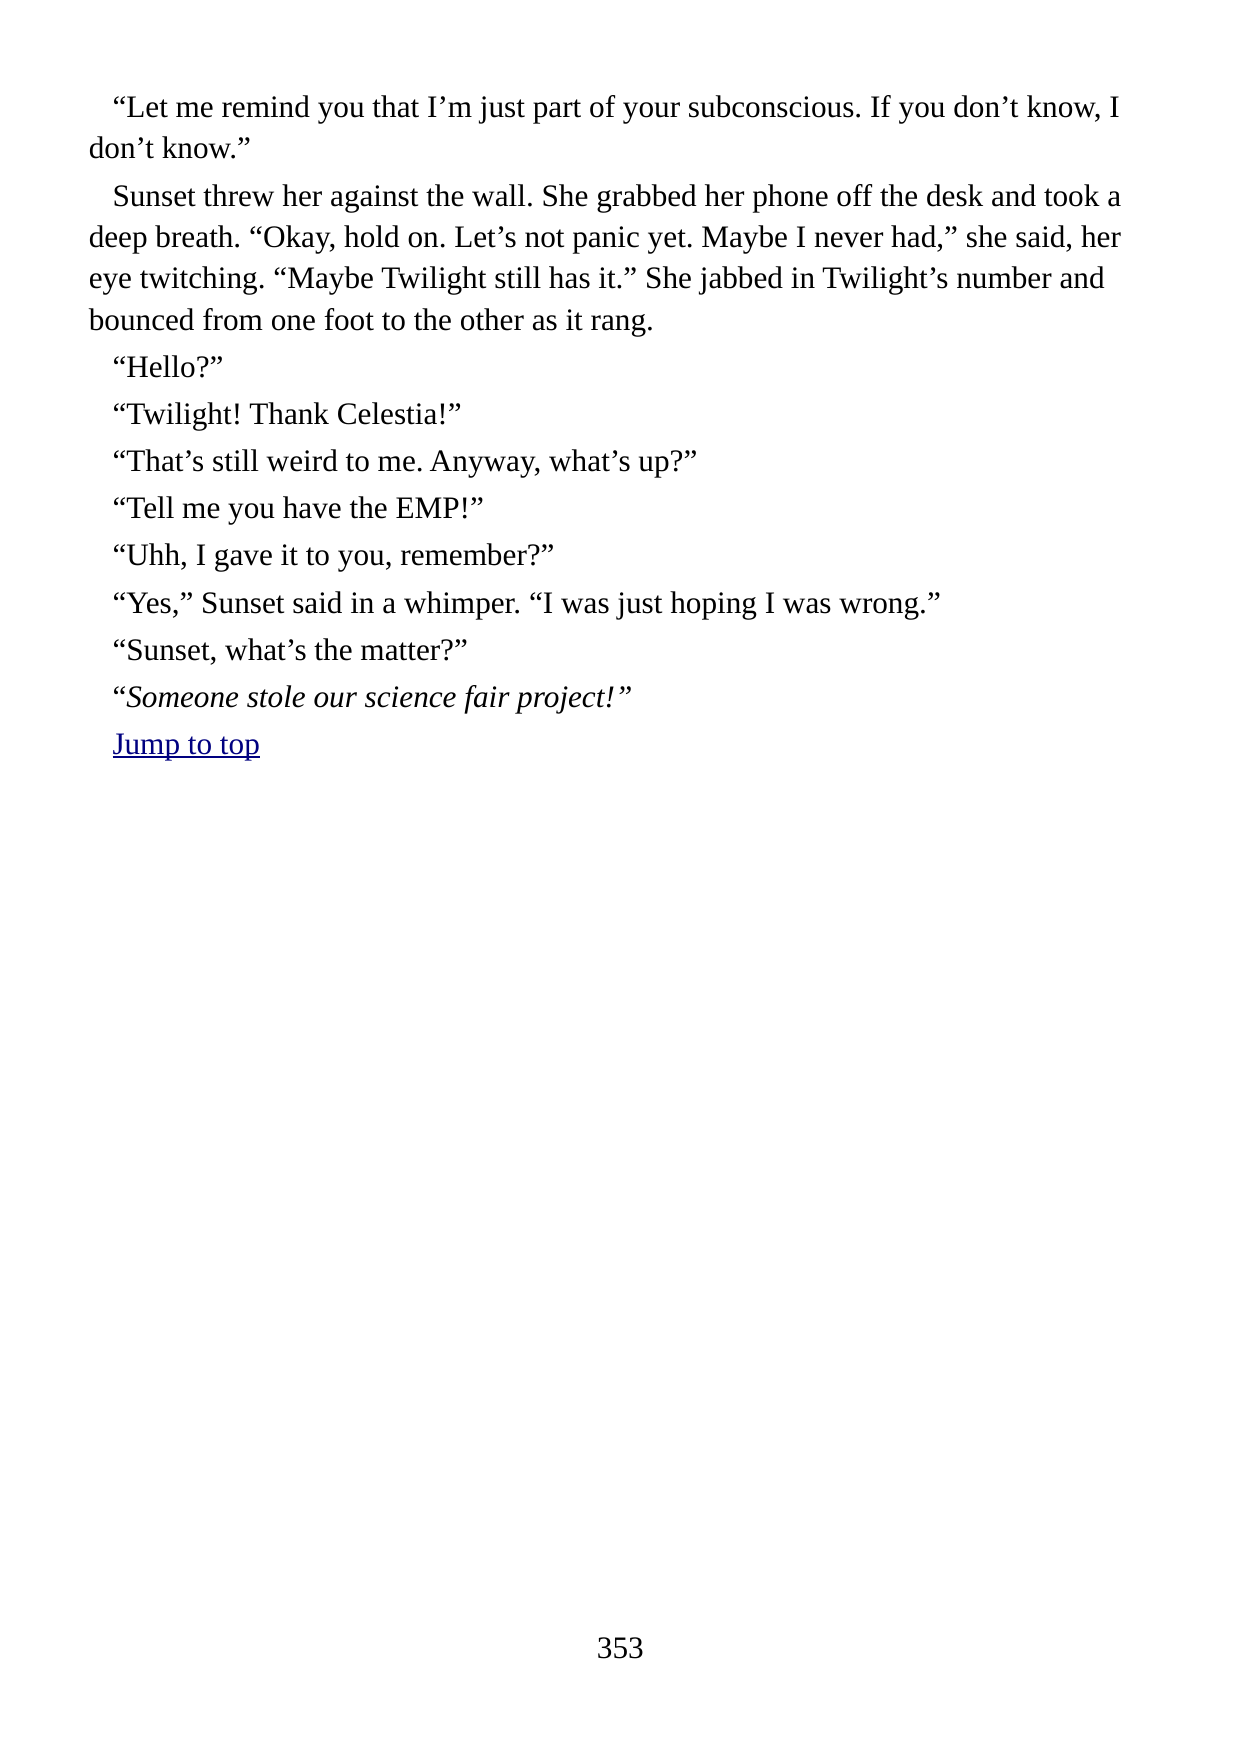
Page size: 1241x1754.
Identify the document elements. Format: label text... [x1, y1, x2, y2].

text “That’s still weird to me. Anyway, what’s up?” [88, 442, 1152, 478]
text “Uhh, I gave it to you, remember?” [88, 537, 1152, 573]
text “Sunset, what’s the matter?” [88, 631, 1152, 667]
text “Yes,” Sunset said in a whimper. “I was just hoping I was wrong.” [88, 584, 1152, 620]
text “Hello?” [88, 348, 1152, 384]
text “Someone stole our science fair project!” [88, 678, 1152, 714]
text “Let me remind you that I’m just part of your subconscious. If you don’t know, I don’t know.” [88, 88, 1152, 166]
text Jump to top [88, 725, 1152, 761]
text Sunset threw her against the wall. She grabbed her phone off the desk and took a deep breath. “Okay, hold on. Let’s not panic yet. Maybe I never had,” she said, her eye twitching. “Maybe Twilight still has it.” She jabbed in Twilight’s number and bounced from one foot to the other as it rang. [88, 177, 1152, 337]
text “Twilight! Thank Celestia!” [88, 395, 1152, 431]
text “Tell me you have the EMP!” [88, 489, 1152, 525]
